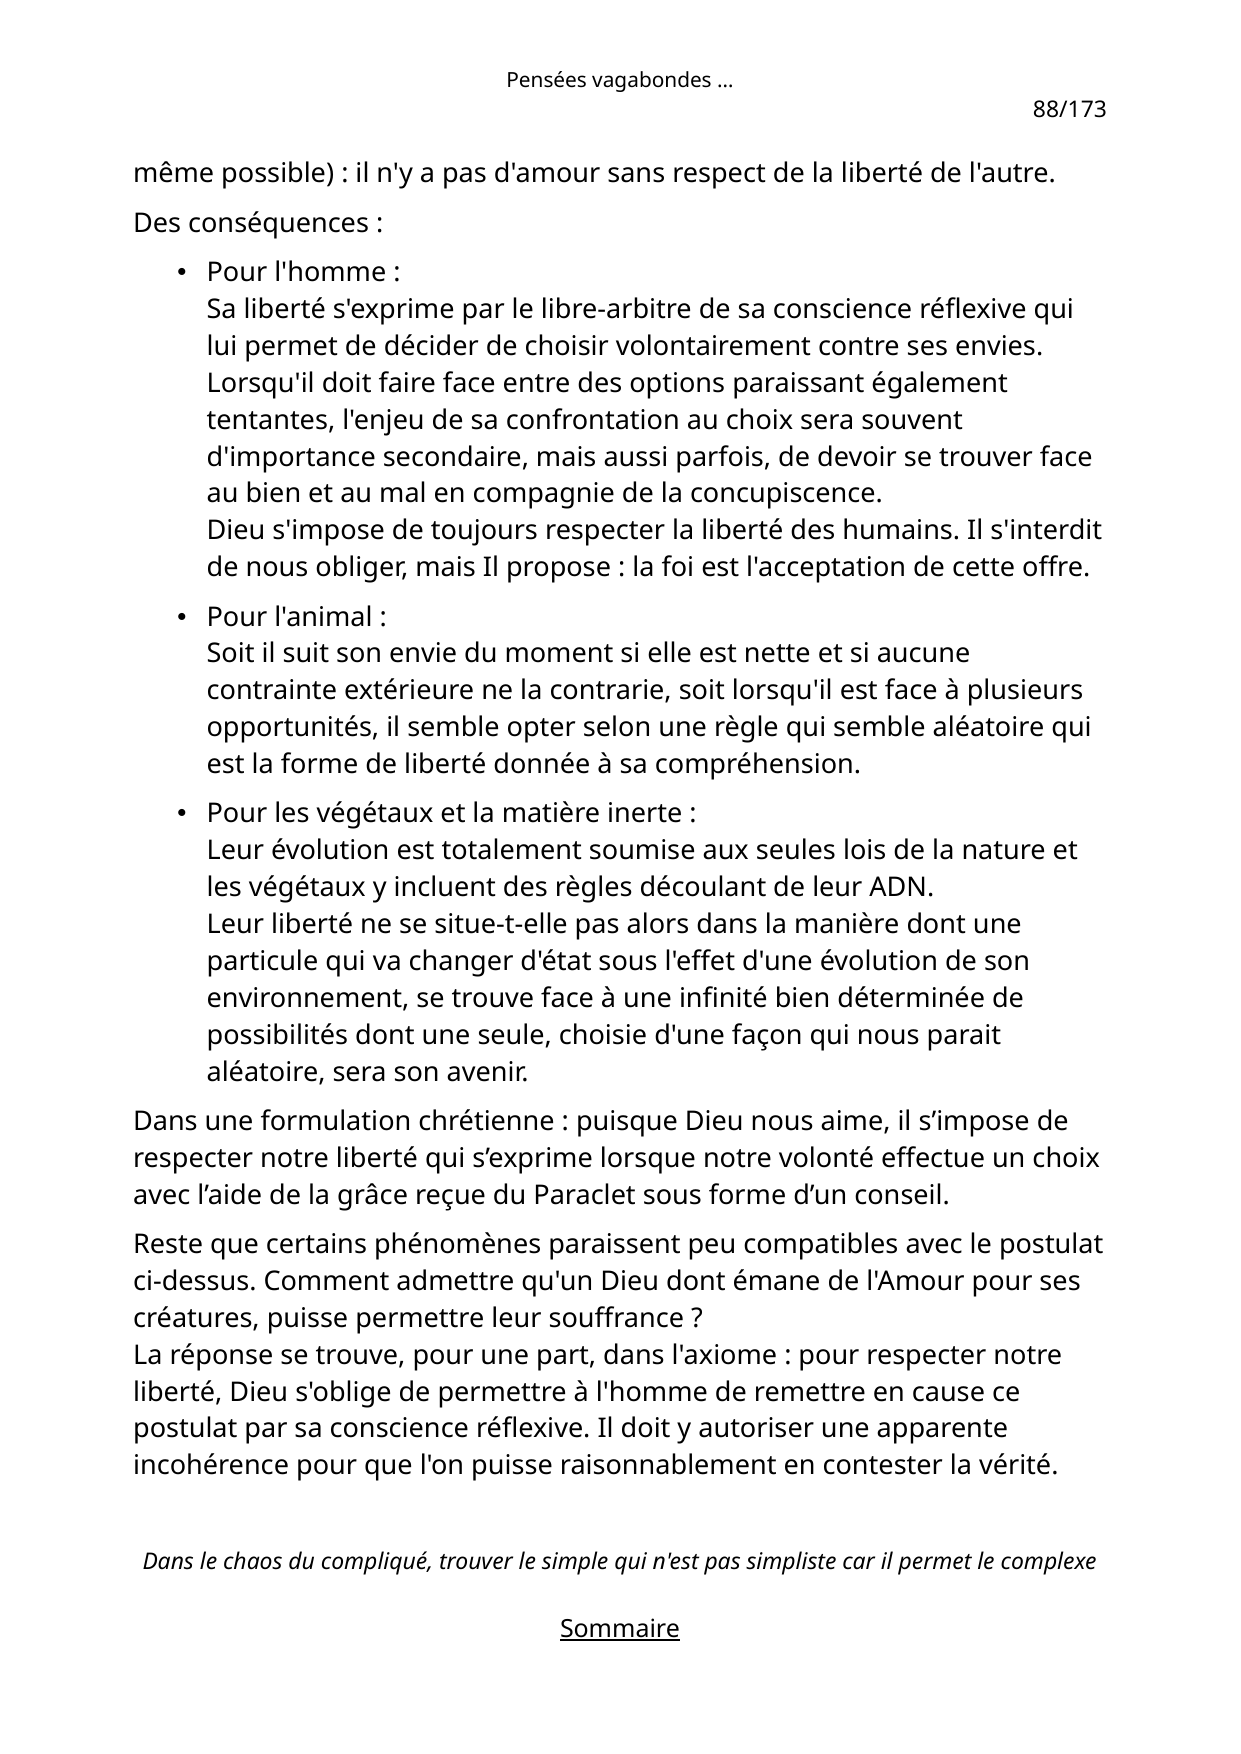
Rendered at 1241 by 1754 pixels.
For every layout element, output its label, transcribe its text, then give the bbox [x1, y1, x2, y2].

list Pour les végétaux et la matière inerte : Leur évolution est totalement soumise aux seules lois de la nature et les végétaux y incluent des règles découlant de leur ADN. Leur liberté ne se situe-t-elle pas alors dans la manière dont une particule qui va changer d'état sous l'effet d'une évolution de son environnement, se trouve face à une infinité bien déterminée de possibilités dont une seule, choisie d'une façon qui nous parait aléatoire, sera son avenir. [177, 794, 1107, 1089]
list Pour l'homme : Sa liberté s'exprime par le libre-arbitre de sa conscience réflexive qui lui permet de décider de choisir volontairement contre ses envies. Lorsqu'il doit faire face entre des options paraissant également tentantes, l'enjeu de sa confrontation au choix sera souvent d'importance secondaire, mais aussi parfois, de devoir se trouver face au bien et au mal en compagnie de la concupiscence. Dieu s'impose de toujours respecter la liberté des humains. Il s'interdit de nous obliger, mais Il propose : la foi est l'acceptation de cette offre. [177, 253, 1107, 584]
list Pour l'animal : Soit il suit son envie du moment si elle est nette et si aucune contrainte extérieure ne la contrarie, soit lorsqu'il est face à plusieurs opportunités, il semble opter selon une règle qui semble aléatoire qui est la forme de liberté donnée à sa compréhension. [177, 597, 1107, 781]
text Dans une formulation chrétienne : puisque Dieu nous aime, il s’impose de respecter notre liberté qui s’exprime lorsque notre volonté effectue un choix avec l’aide de la grâce reçue du Paraclet sous forme d’un conseil. [133, 1101, 1107, 1212]
text Des conséquences : [133, 203, 1107, 240]
text même possible) : il n'y a pas d'amour sans respect de la liberté de l'autre. [133, 154, 1107, 191]
text Reste que certains phénomènes paraissent peu compatibles avec le postulat ci-dessus. Comment admettre qu'un Dieu dont émane de l'Amour pour ses créatures, puisse permettre leur souffrance ? La réponse se trouve, pour une part, dans l'axiome : pour respecter notre liberté, Dieu s'oblige de permettre à l'homme de remettre en cause ce postulat par sa conscience réflexive. Il doit y autoriser une apparente incohérence pour que l'on puisse raisonnablement en contester la vérité. [133, 1224, 1107, 1483]
